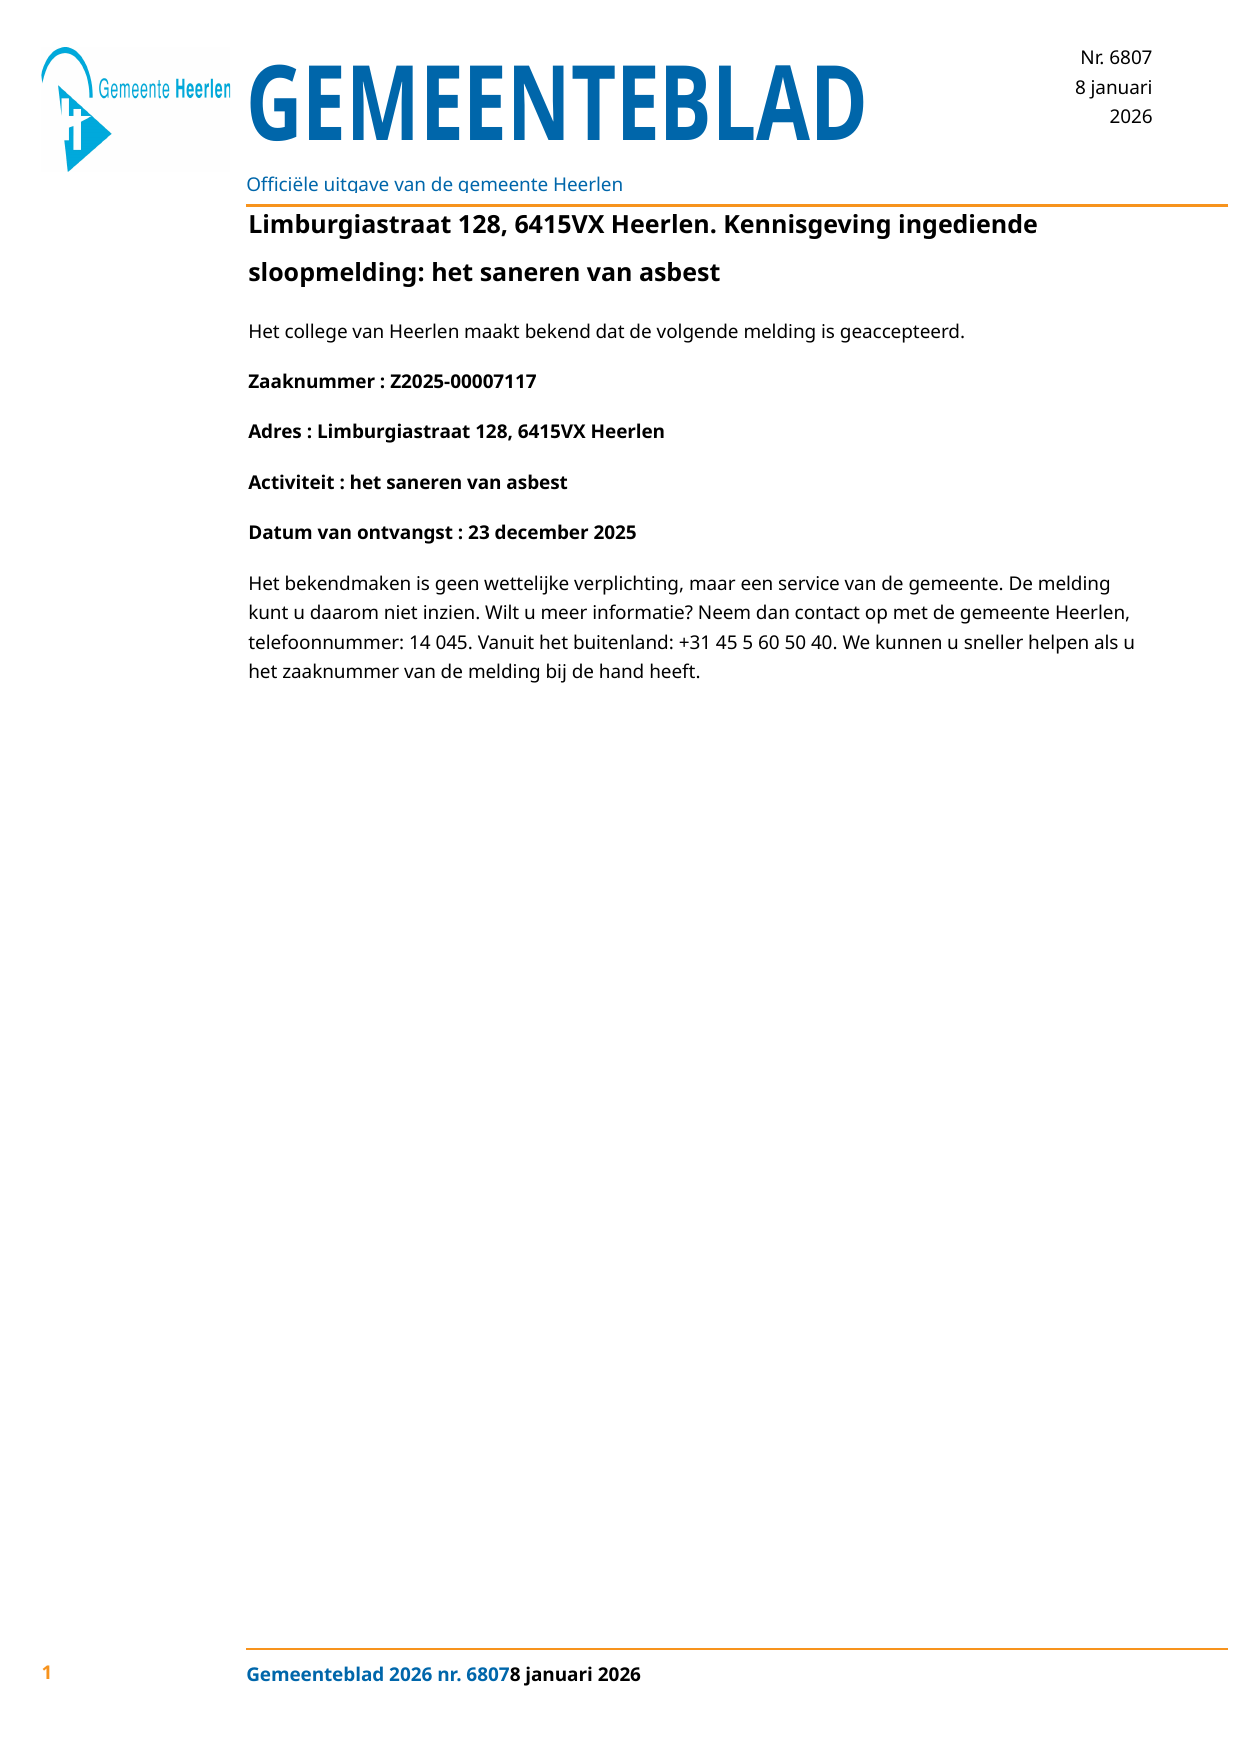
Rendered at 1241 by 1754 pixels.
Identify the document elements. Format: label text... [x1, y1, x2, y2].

text Limburgiastraat 128, 6415VX Heerlen. Kennisgeving ingediende sloopmelding: het saneren van asbest [248, 207, 1152, 288]
text Adres : Limburgiastraat 128, 6415VX Heerlen [248, 419, 1152, 444]
text Het college van Heerlen maakt bekend dat de volgende melding is geaccepteerd. [248, 318, 1152, 344]
text Zaaknummer : Z2025-00007117 [248, 368, 1152, 394]
text Activiteit : het saneren van asbest [248, 469, 1152, 495]
picture [41, 47, 231, 172]
text Datum van ontvangst : 23 december 2025 [248, 519, 1152, 545]
text Het bekendmaken is geen wettelijke verplichting, maar een service van de gemeente. De melding kunt u daarom niet inzien. Wilt u meer informatie? Neem dan contact op met de gemeente Heerlen, telefoonnummer: 14 045. Vanuit het buitenland: +31 45 5 60 50 40. We kunnen u sneller helpen als u het zaaknummer van de melding bij de hand heeft. [248, 570, 1152, 684]
picture [41, 47, 59, 70]
